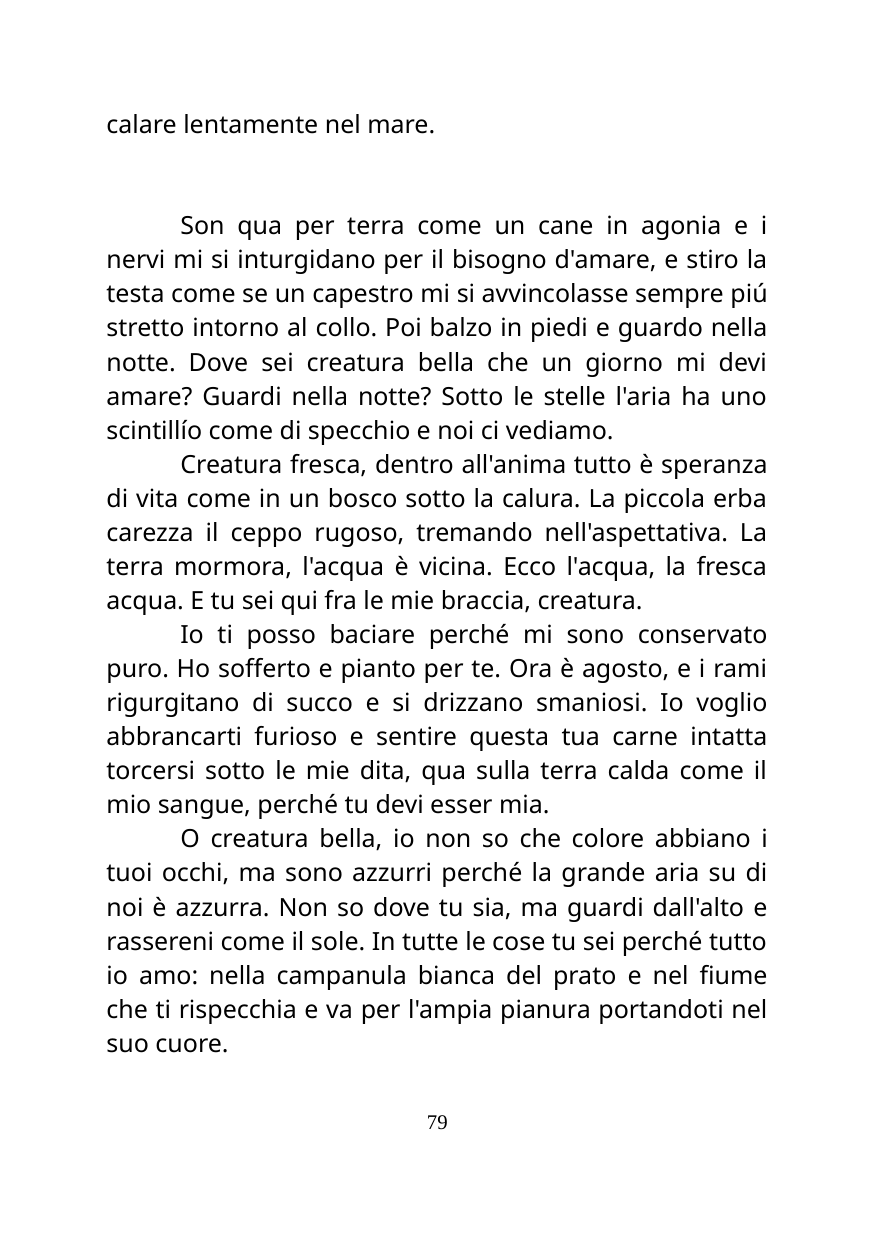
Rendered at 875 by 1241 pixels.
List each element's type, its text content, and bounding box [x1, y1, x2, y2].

text Son qua per terra come un cane in agonia e i nervi mi si inturgidano per il bisogno d'amare, e stiro la testa come se un capestro mi si avvincolasse sempre piú stretto intorno al collo. Poi balzo in piedi e guardo nella notte. Dove sei creatura bella che un giorno mi devi amare? Guardi nella notte? Sotto le stelle l'aria ha uno scintillío come di specchio e noi ci vediamo. [106, 208, 768, 446]
text calare lentamente nel mare. [106, 106, 768, 140]
text Io ti posso baciare perché mi sono conservato puro. Ho sofferto e pianto per te. Ora è agosto, e i rami rigurgitano di succo e si drizzano smaniosi. Io voglio abbrancarti furioso e sentire questa tua carne intatta torcersi sotto le mie dita, qua sulla terra calda come il mio sangue, perché tu devi esser mia. [106, 617, 768, 821]
text Creatura fresca, dentro all'anima tutto è speranza di vita come in un bosco sotto la calura. La piccola erba carezza il ceppo rugoso, tremando nell'aspettativa. La terra mormora, l'acqua è vicina. Ecco l'acqua, la fresca acqua. E tu sei qui fra le mie braccia, creatura. [106, 446, 768, 617]
text O creatura bella, io non so che colore abbiano i tuoi occhi, ma sono azzurri perché la grande aria su di noi è azzurra. Non so dove tu sia, ma guardi dall'alto e rassereni come il sole. In tutte le cose tu sei perché tutto io amo: nella campanula bianca del prato e nel fiume che ti rispecchia e va per l'ampia pianura portandoti nel suo cuore. [106, 821, 768, 1059]
